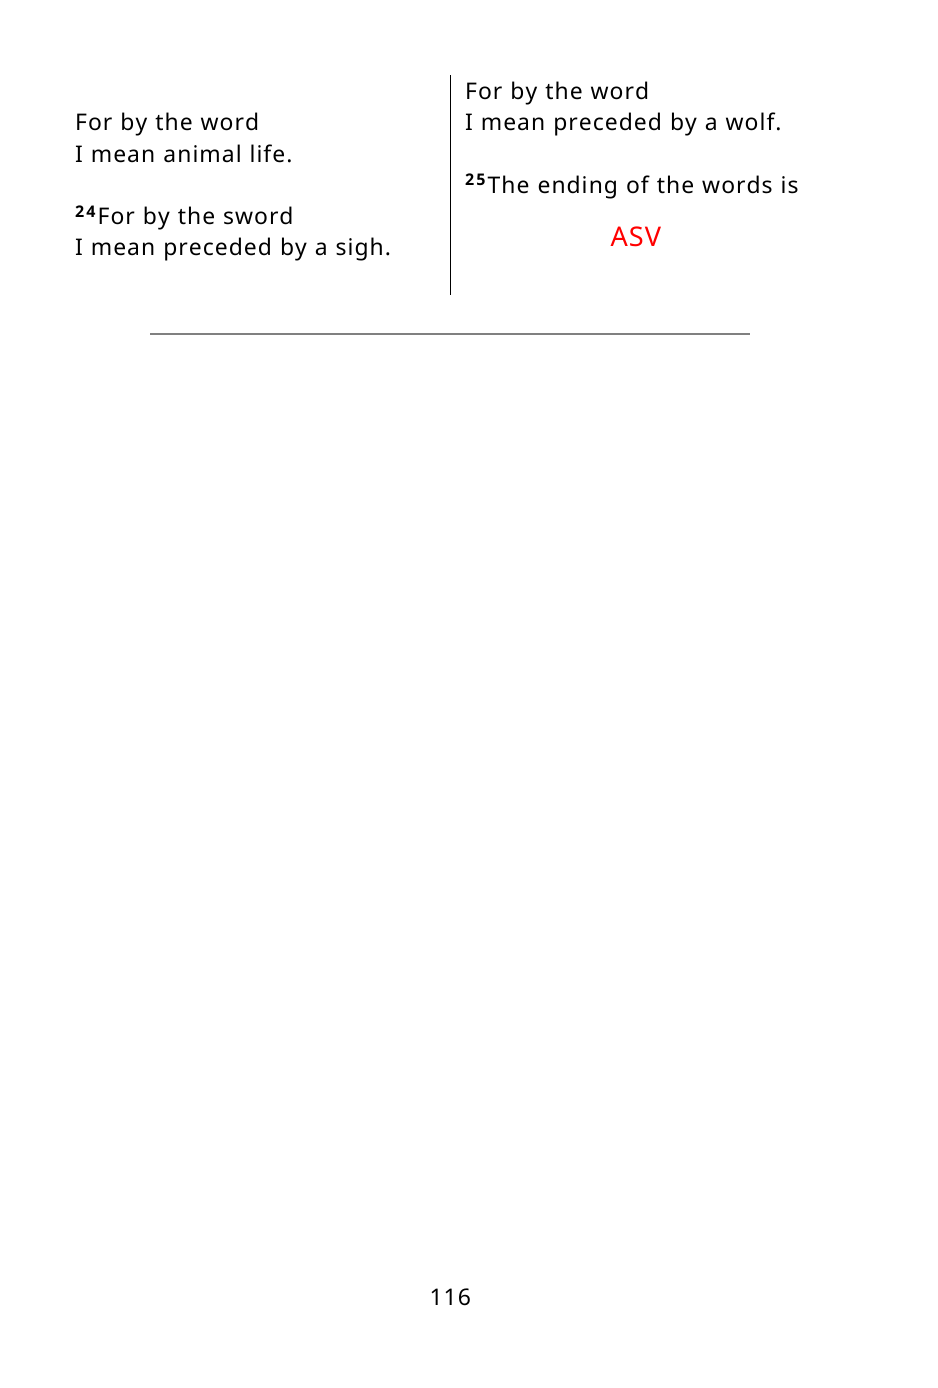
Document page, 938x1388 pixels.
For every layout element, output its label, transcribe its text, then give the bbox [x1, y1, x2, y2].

text For by the word I mean preceded by a wolf. [465, 75, 825, 137]
text For by the word I mean animal life. [75, 106, 435, 169]
text ASV [465, 217, 806, 254]
text 24For by the sword I mean preceded by a sigh. [75, 200, 435, 262]
text 25The ending of the words is [465, 169, 825, 200]
